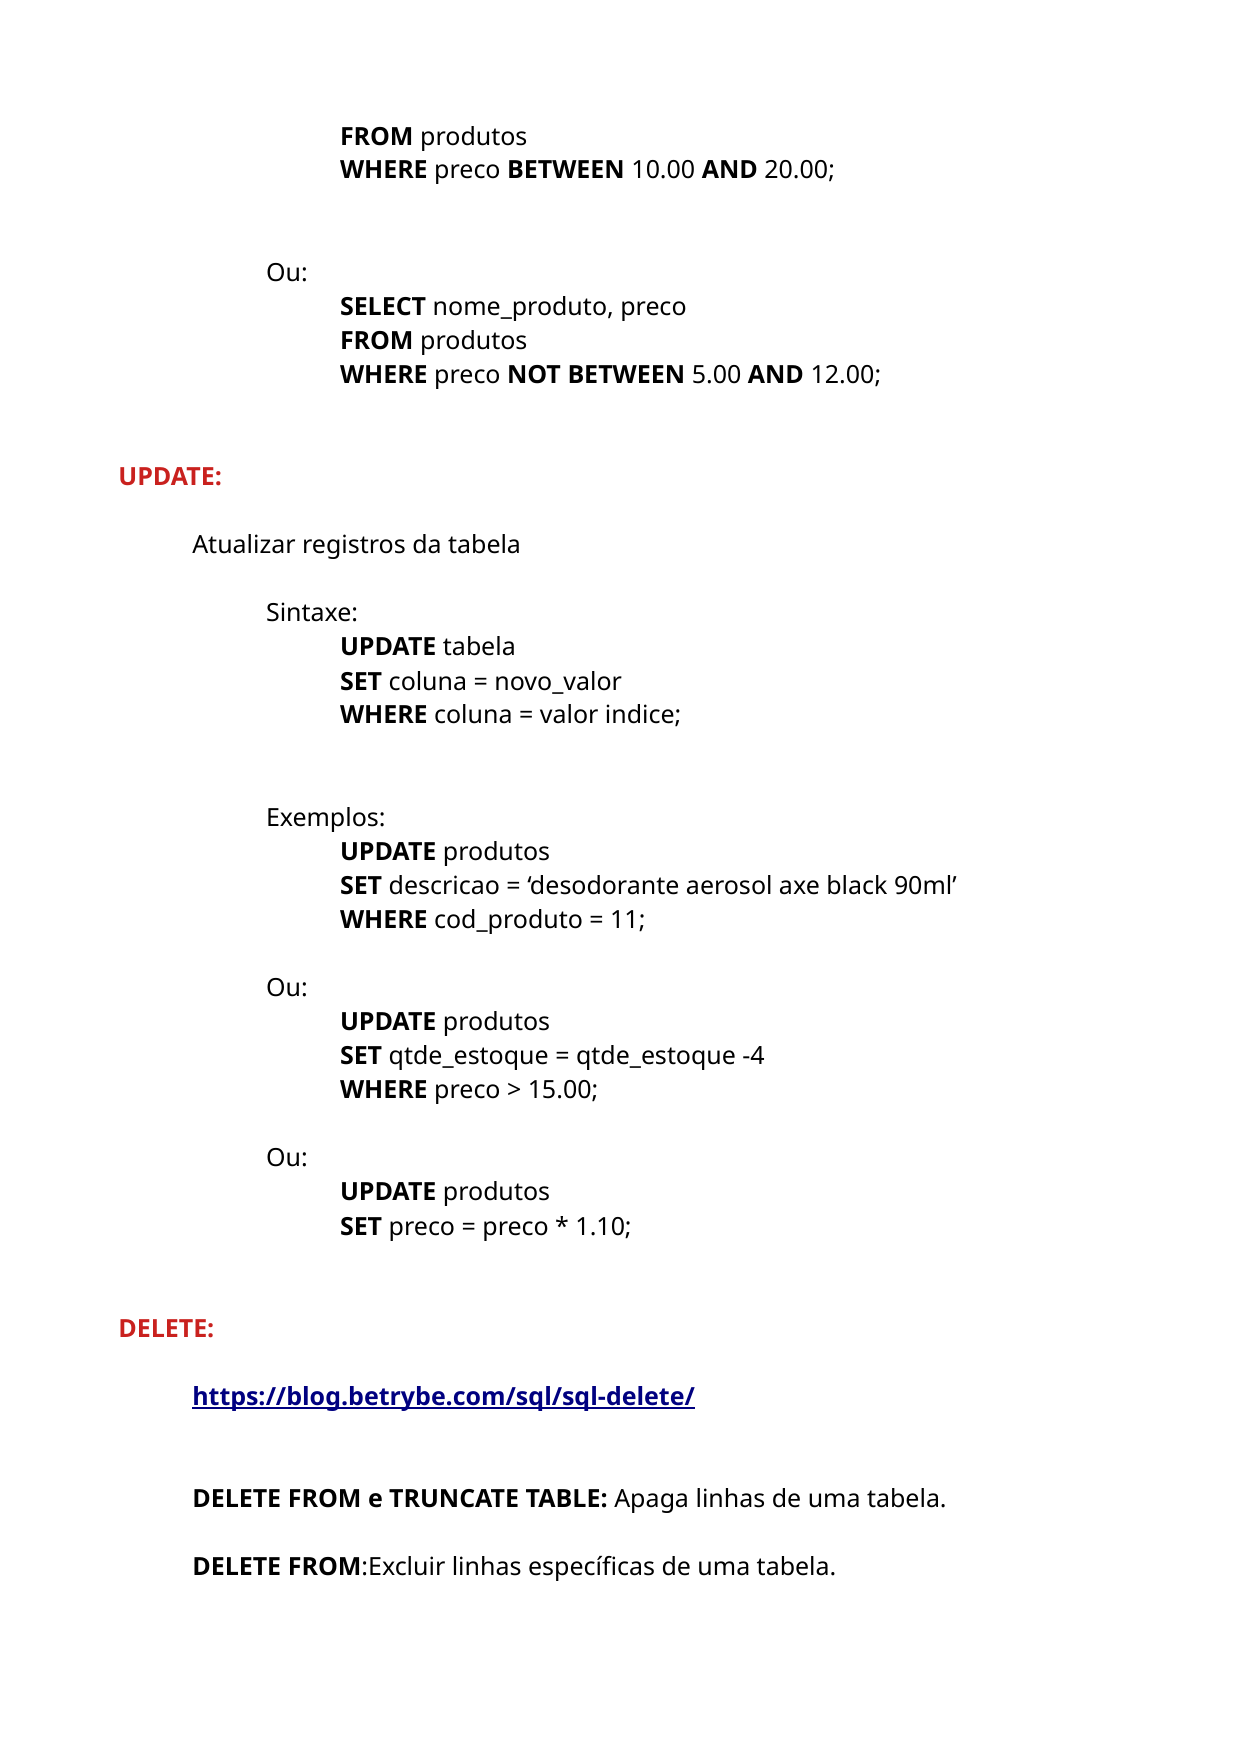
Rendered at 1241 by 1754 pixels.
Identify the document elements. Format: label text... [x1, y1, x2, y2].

text Ou: [118, 1140, 1122, 1174]
text WHERE preco > 15.00; [118, 1072, 1122, 1106]
text WHERE coluna = valor indice; [118, 697, 1122, 731]
text Exemplos: [118, 799, 1122, 833]
text SET descricao = ‘desodorante aerosol axe black 90ml’ [118, 867, 1122, 902]
text UPDATE produtos [118, 1004, 1122, 1038]
text DELETE FROM e TRUNCATE TABLE: Apaga linhas de uma tabela. [118, 1481, 1122, 1515]
text SET qtde_estoque = qtde_estoque -4 [118, 1038, 1122, 1072]
text Ou: [118, 254, 1122, 288]
text DELETE: [118, 1310, 1122, 1344]
text SET preco = preco * 1.10; [118, 1208, 1122, 1242]
text FROM produtos [118, 322, 1122, 357]
text DELETE FROM:Excluir linhas específicas de uma tabela. [118, 1549, 1122, 1583]
text SELECT nome_produto, preco [118, 288, 1122, 322]
text WHERE cod_produto = 11; [118, 902, 1122, 936]
text WHERE preco BETWEEN 10.00 AND 20.00; [118, 152, 1122, 186]
text SET coluna = novo_valor [118, 663, 1122, 697]
text Atualizar registros da tabela [118, 527, 1122, 561]
text UPDATE produtos [118, 833, 1122, 867]
text WHERE preco NOT BETWEEN 5.00 AND 12.00; [118, 357, 1122, 391]
text UPDATE tabela [118, 629, 1122, 663]
text Sintaxe: [118, 595, 1122, 629]
text FROM produtos [118, 118, 1122, 152]
text Ou: [118, 970, 1122, 1004]
text UPDATE produtos [118, 1174, 1122, 1208]
text UPDATE: [118, 459, 1122, 493]
text https://blog.betrybe.com/sql/sql-delete/ [118, 1378, 1122, 1412]
